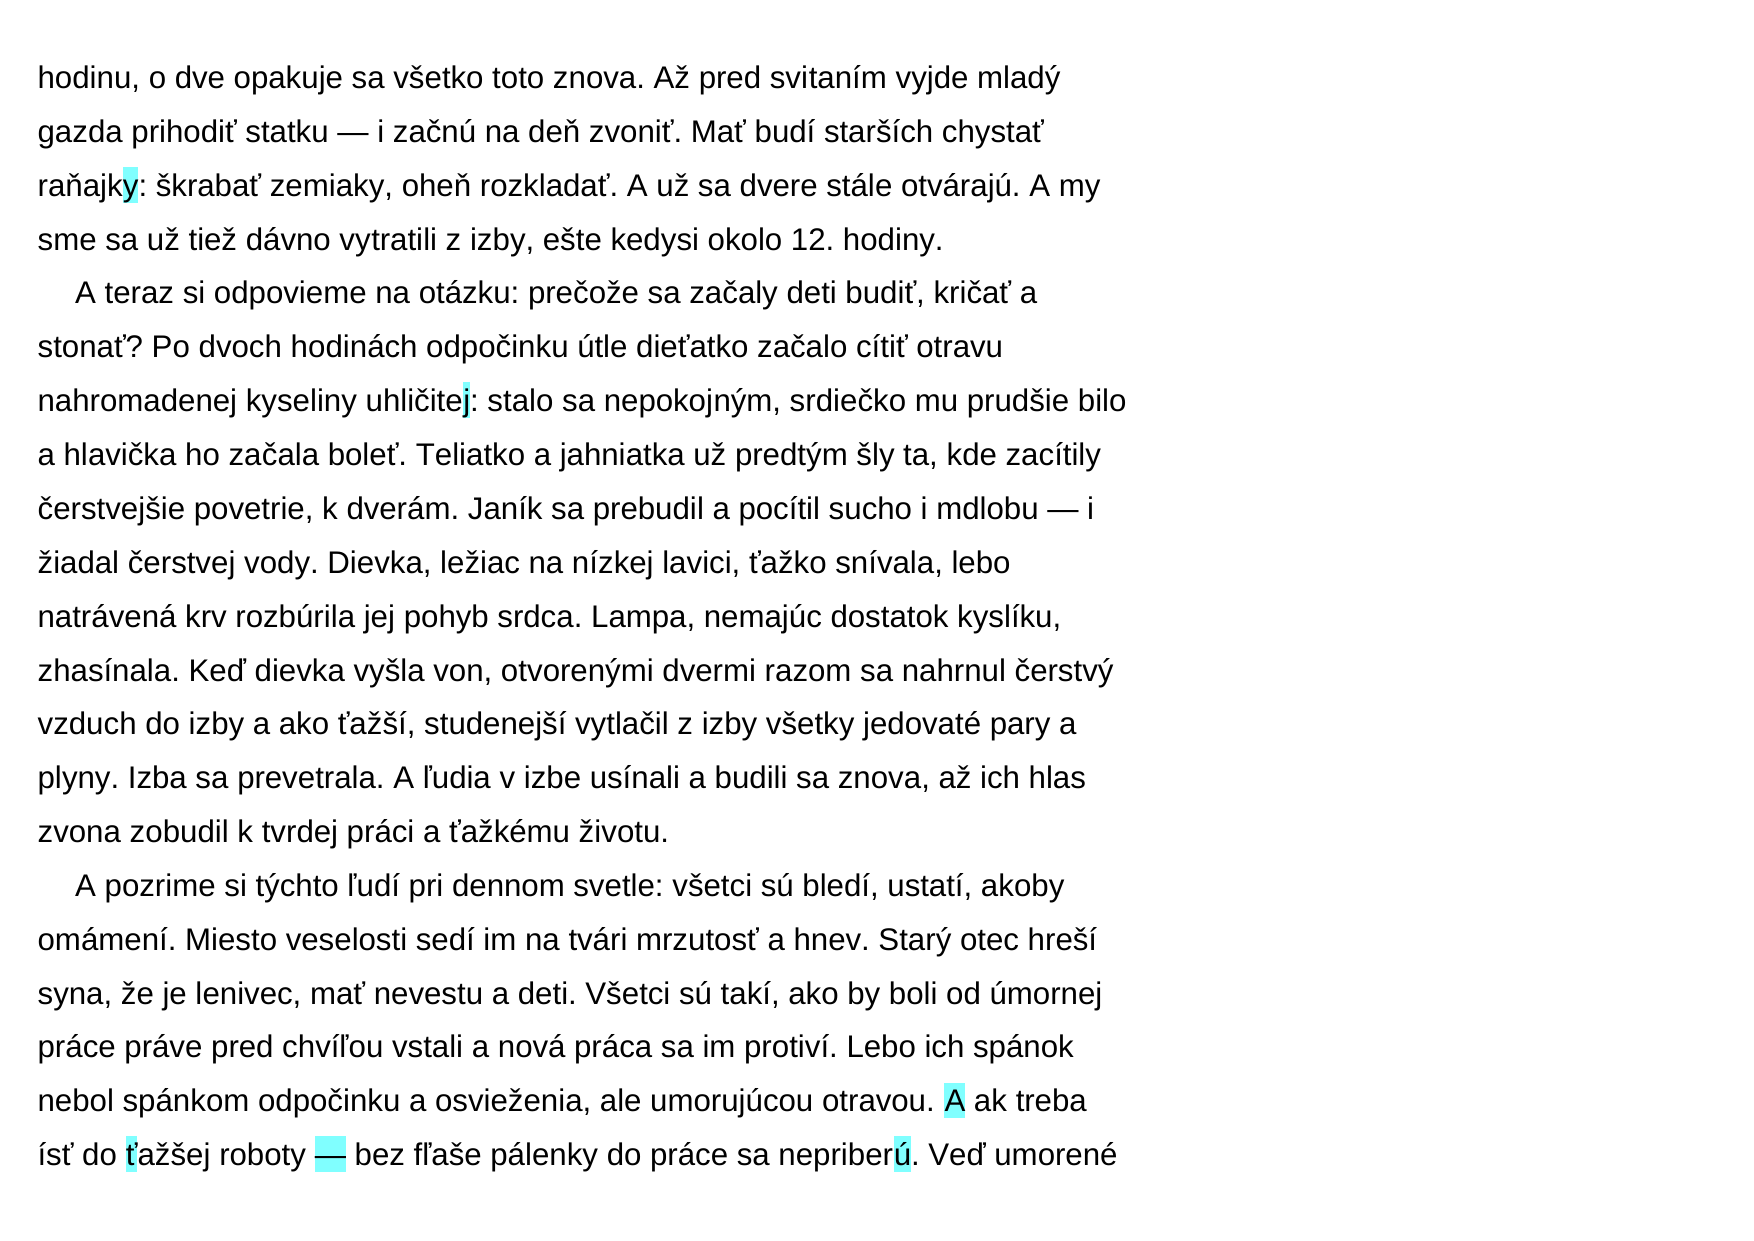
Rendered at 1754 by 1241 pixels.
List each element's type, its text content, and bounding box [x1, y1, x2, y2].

text hodinu, o dve opakuje sa všetko toto znova. Až pred svi­taním vyjde mladý gazda prihodiť statku — i začnú na deň zvoniť. Mať budí starších chystať raňajky: škrabať zemiaky, oheň rozkladať. A už sa dvere stále otvárajú. A my sme sa už tiež dávno vy­tratili z izby, ešte kedysi okolo 12. hodiny. [37, 59, 1130, 257]
text A pozrime si týchto ľudí pri dennom svetle: všetci sú bledí, ustatí, akoby omámení. Miesto veselosti sedí im na tvári mrzutosť a hnev. Starý otec hreší syna, že je lenivec, mať nevestu a deti. Všetci sú takí, ako by boli od úmornej práce práve pred chvíľou vstali a nová práca sa im protiví. Lebo ich spánok nebol spánkom odpočinku a osvieženia, ale umorujúcou otravou. A ak treba ísť do ťažšej roboty — bez fľaše pálenky do práce sa nepriberú. Veď umorené [37, 867, 1130, 1172]
text A teraz si odpovieme na otázku: prečože sa začaly deti budiť, kričať a stonať? Po dvoch ho­dinách odpočinku útle dieťatko začalo cítiť otravu nahromadenej kyseliny uhličitej: stalo sa nepokoj­ným, srdiečko mu prudšie bilo a hlavička ho za­čala boleť. Teliatko a jahniatka už predtým šly ta, kde zacítily čerstvejšie povetrie, k dverám. Janík sa prebudil a pocítil sucho i mdlobu — i žiadal čerstvej vody. Dievka, ležiac na nízkej lavici, ťažko snívala, lebo natrávená krv rozbúrila jej pohyb srdca. Lampa, nemajúc dostatok kyslíku, zhasínala. Keď dievka vyšla von, otvorenými dvermi razom sa nahrnul čerstvý vzduch do izby a ako ťažší, studenejší vytlačil z izby všetky jedovaté pary a plyny. Izba sa prevetrala. A ľudia v izbe usínali a budili sa znova, až ich hlas zvona zo­budil k tvrdej práci a ťažkému životu. [37, 274, 1130, 849]
